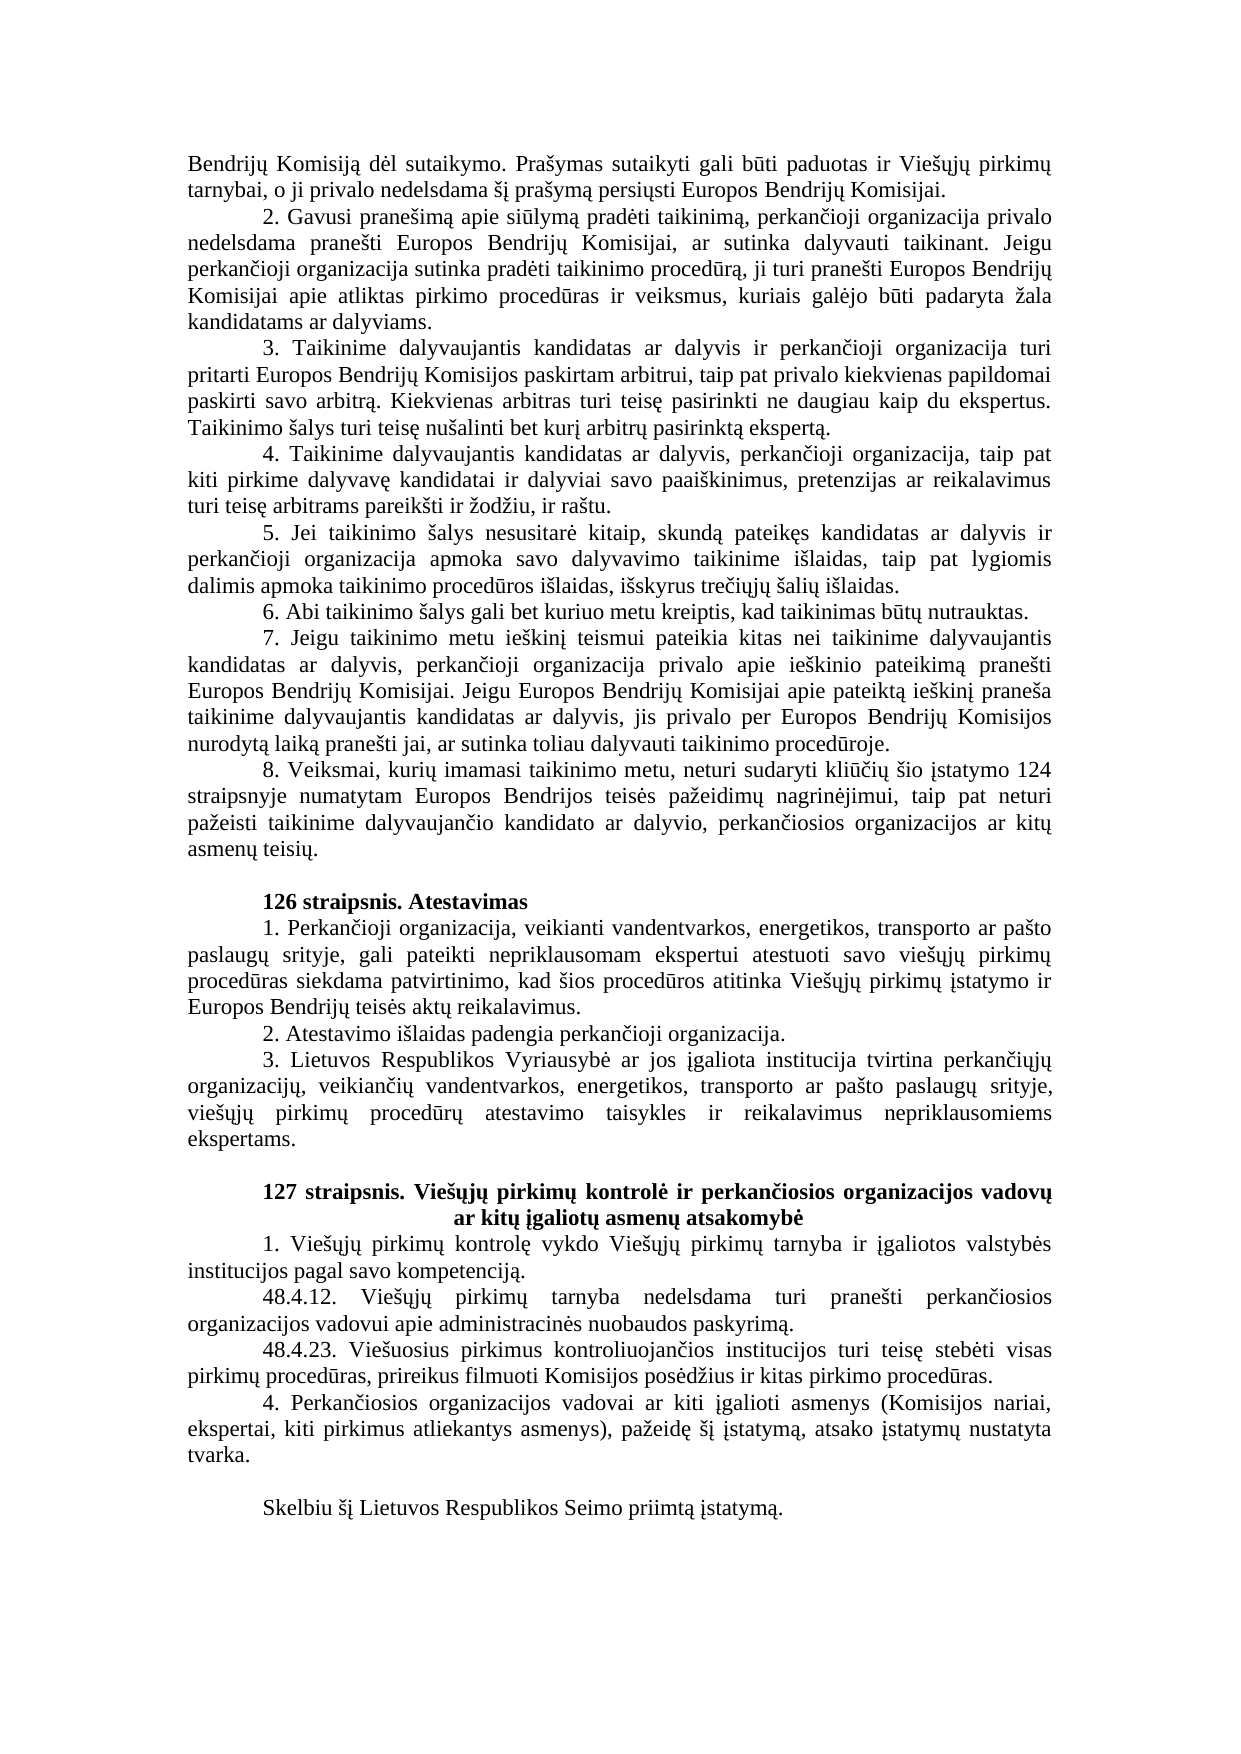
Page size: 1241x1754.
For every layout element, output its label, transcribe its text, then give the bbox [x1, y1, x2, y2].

text 126 straipsnis. Atestavimas [187, 888, 1053, 914]
text Skelbiu šį Lietuvos Respublikos Seimo priimtą įstatymą. [187, 1494, 1053, 1520]
text 5. Jei taikinimo šalys nesusitarė kitaip, skundą pateikęs kandidatas ar dalyvis ir perkančioji organizacija apmoka savo dalyvavimo taikinime išlaidas, taip pat lygiomis dalimis apmoka taikinimo procedūros išlaidas, išskyrus trečiųjų šalių išlaidas. [187, 519, 1053, 598]
text 6. Abi taikinimo šalys gali bet kuriuo metu kreiptis, kad taikinimas būtų nutrauktas. [187, 598, 1053, 624]
text 1. Viešųjų pirkimų kontrolę vykdo Viešųjų pirkimų tarnyba ir įgaliotos valstybės institucijos pagal savo kompetenciją. [187, 1231, 1053, 1283]
text 4. Perkančiosios organizacijos vadovai ar kiti įgalioti asmenys (Komisijos nariai, ekspertai, kiti pirkimus atliekantys asmenys), pažeidę šį įstatymą, atsako įstatymų nustatyta tvarka. [187, 1389, 1053, 1468]
text 7. Jeigu taikinimo metu ieškinį teismui pateikia kitas nei taikinime dalyvaujantis kandidatas ar dalyvis, perkančioji organizacija privalo apie ieškinio pateikimą pranešti Europos Bendrijų Komisijai. Jeigu Europos Bendrijų Komisijai apie pateiktą ieškinį praneša taikinime dalyvaujantis kandidatas ar dalyvis, jis privalo per Europos Bendrijų Komisijos nurodytą laiką pranešti jai, ar sutinka toliau dalyvauti taikinimo procedūroje. [187, 624, 1053, 756]
text 3. Lietuvos Respublikos Vyriausybė ar jos įgaliota institucija tvirtina perkančiųjų organizacijų, veikiančių vandentvarkos, energetikos, transporto ar pašto paslaugų srityje, viešųjų pirkimų procedūrų atestavimo taisykles ir reikalavimus nepriklausomiems ekspertams. [187, 1046, 1053, 1151]
subtitle 2. Viešųjų pirkimų tarnyba nedelsdama turi pranešti perkančiosios organizacijos vadovui apie administracinės nuobaudos paskyrimą. [187, 1283, 1053, 1336]
text 127 straipsnis. Viešųjų pirkimų kontrolė ir perkančiosios organizacijos vadovų ar kitų įgaliotų asmenų atsakomybė [262, 1178, 1053, 1231]
text Bendrijų Komisiją dėl sutaikymo. Prašymas sutaikyti gali būti paduotas ir Viešųjų pirkimų tarnybai, o ji privalo nedelsdama šį prašymą persiųsti Europos Bendrijų Komisijai. [187, 150, 1053, 203]
text 2. Gavusi pranešimą apie siūlymą pradėti taikinimą, perkančioji organizacija privalo nedelsdama pranešti Europos Bendrijų Komisijai, ar sutinka dalyvauti taikinant. Jeigu perkančioji organizacija sutinka pradėti taikinimo procedūrą, ji turi pranešti Europos Bendrijų Komisijai apie atliktas pirkimo procedūras ir veiksmus, kuriais galėjo būti padaryta žala kandidatams ar dalyviams. [187, 203, 1053, 334]
text 4. Taikinime dalyvaujantis kandidatas ar dalyvis, perkančioji organizacija, taip pat kiti pirkime dalyvavę kandidatai ir dalyviai savo paaiškinimus, pretenzijas ar reikalavimus turi teisę arbitrams pareikšti ir žodžiu, ir raštu. [187, 440, 1053, 519]
text 8. Veiksmai, kurių imamasi taikinimo metu, neturi sudaryti kliūčių šio įstatymo 124 straipsnyje numatytam Europos Bendrijos teisės pažeidimų nagrinėjimui, taip pat neturi pažeisti taikinime dalyvaujančio kandidato ar dalyvio, perkančiosios organizacijos ar kitų asmenų teisių. [187, 756, 1053, 862]
subtitle 3. Viešuosius pirkimus kontroliuojančios institucijos turi teisę stebėti visas pirkimų procedūras, prireikus filmuoti Komisijos posėdžius ir kitas pirkimo procedūras. [187, 1336, 1053, 1389]
text 3. Taikinime dalyvaujantis kandidatas ar dalyvis ir perkančioji organizacija turi pritarti Europos Bendrijų Komisijos paskirtam arbitrui, taip pat privalo kiekvienas papildomai paskirti savo arbitrą. Kiekvienas arbitras turi teisę pasirinkti ne daugiau kaip du ekspertus. Taikinimo šalys turi teisę nušalinti bet kurį arbitrų pasirinktą ekspertą. [187, 334, 1053, 440]
text 2. Atestavimo išlaidas padengia perkančioji organizacija. [187, 1020, 1053, 1046]
text 1. Perkančioji organizacija, veikianti vandentvarkos, energetikos, transporto ar pašto paslaugų srityje, gali pateikti nepriklausomam ekspertui atestuoti savo viešųjų pirkimų procedūras siekdama patvirtinimo, kad šios procedūros atitinka Viešųjų pirkimų įstatymo ir Europos Bendrijų teisės aktų reikalavimus. [187, 914, 1053, 1020]
